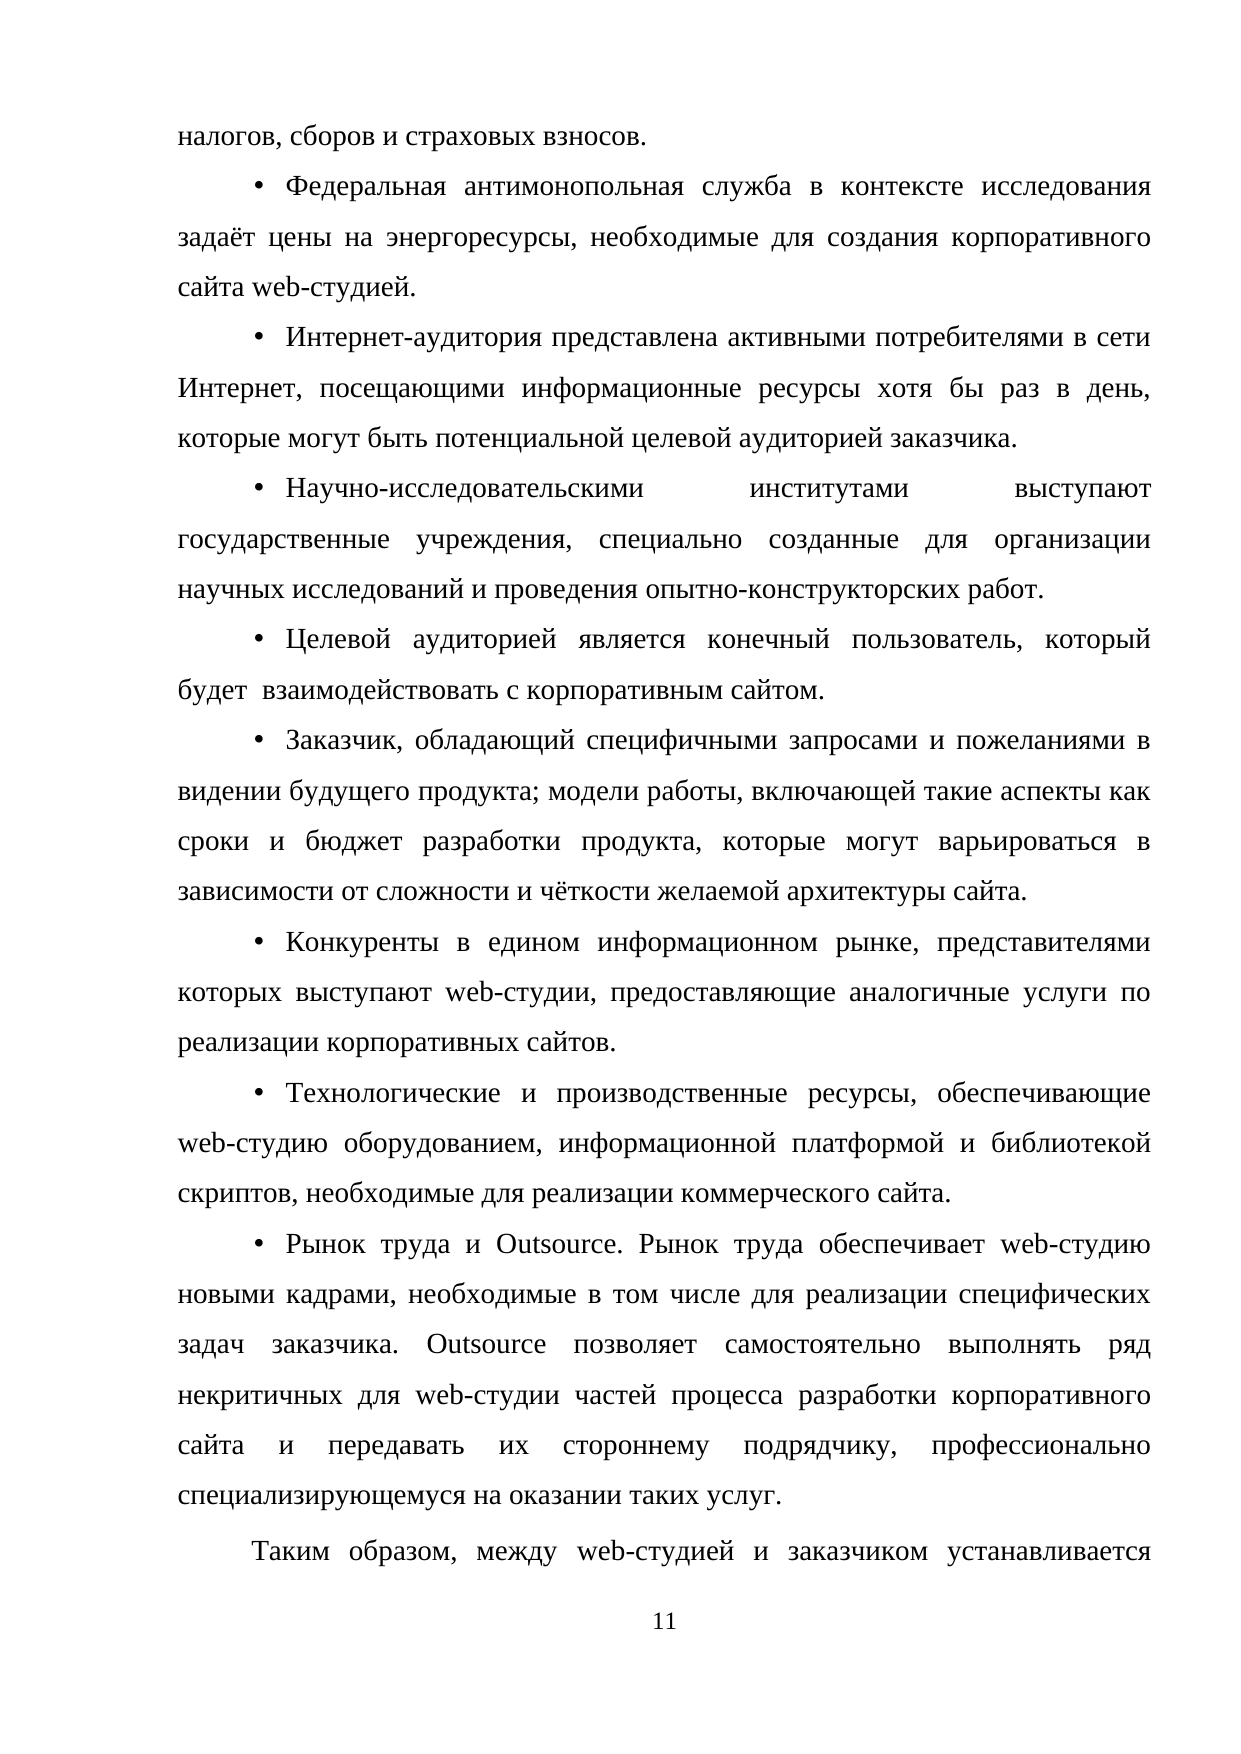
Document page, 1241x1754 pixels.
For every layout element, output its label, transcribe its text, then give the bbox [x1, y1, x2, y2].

list Заказчик, обладающий специфичными запросами и пожеланиями в видении будущего продукта; модели работы, включающей такие аспекты как сроки и бюджет разработки продукта, которые могут варьироваться в зависимости от сложности и чёткости желаемой архитектуры сайта. [177, 722, 1152, 907]
list Научно-исследовательскими институтами выступают государственные учреждения, специально созданные для организации научных исследований и проведения опытно-конструкторских работ. [177, 471, 1152, 605]
list Интернет-аудитория представлена активными потребителями в сети Интернет, посещающими информационные ресурсы хотя бы раз в день, которые могут быть потенциальной целевой аудиторией заказчика. [177, 319, 1152, 454]
list налогов, сборов и страховых взносов. [177, 118, 1152, 152]
list Рынок труда и Outsource. Рынок труда обеспечивает web-студию новыми кадрами, необходимые в том числе для реализации специфических задач заказчика. Outsource позволяет самостоятельно выполнять ряд некритичных для web-студии частей процесса разработки корпоративного сайта и передавать их стороннему подрядчику, профессионально специализирующемуся на оказании таких услуг. [177, 1226, 1152, 1511]
list Целевой аудиторией является конечный пользователь, который будет взаимодействовать с корпоративным сайтом. [177, 622, 1152, 706]
list Федеральная антимонопольная служба в контексте исследования задаёт цены на энергоресурсы, необходимые для создания корпоративного сайта web-студией. [177, 168, 1152, 303]
list Технологические и производственные ресурсы, обеспечивающие web-студию оборудованием, информационной платформой и библиотекой скриптов, необходимые для реализации коммерческого сайта. [177, 1075, 1152, 1209]
text Таким образом, между web-студией и заказчиком устанавливается [177, 1533, 1152, 1567]
list Конкуренты в едином информационном рынке, представителями которых выступают web-студии, предоставляющие аналогичные услуги по реализации корпоративных сайтов. [177, 924, 1152, 1058]
